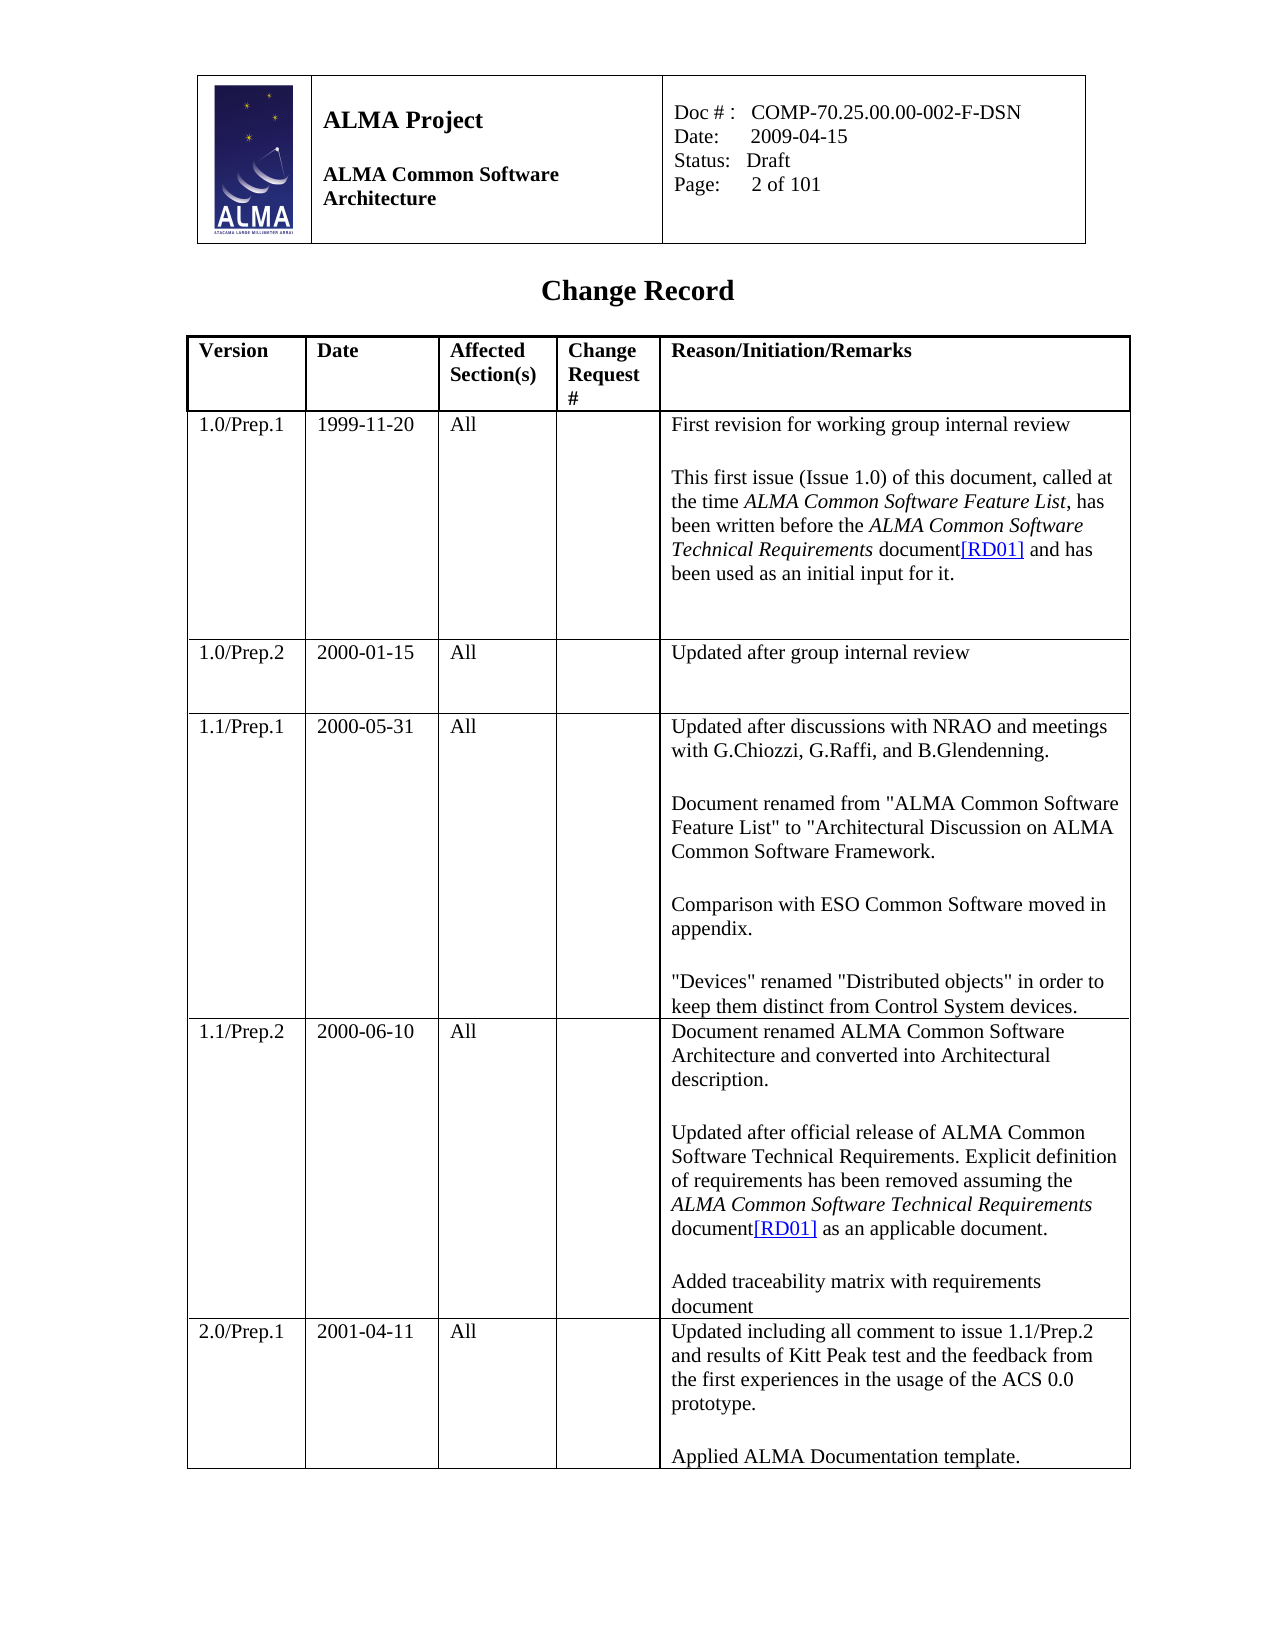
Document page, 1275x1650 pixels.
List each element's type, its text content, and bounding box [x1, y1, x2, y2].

picture [214, 85, 293, 235]
table_cell First revision for working group internal review This first issue (Issue 1.0) of this document, called at the time ALMA Common Software Feature List, has been written before the ALMA Common Software Technical Requirements document[RD01] and has been used as an initial input for it. [661, 412, 1130, 638]
table_cell Document renamed ALMA Common Software Architecture and converted into Architectural description. Updated after official release of ALMA Common Software Technical Requirements. Explicit definition of requirements has been removed assuming the ALMA Common Software Technical Requirements document[RD01] as an applicable document. Added traceability matrix with requirements document [661, 1018, 1130, 1318]
table_cell 1.1/Prep.2 [188, 1018, 305, 1318]
table_header Reason/Initiation/Remarks [661, 338, 1129, 410]
table_cell All [439, 1319, 556, 1468]
table_cell All [439, 640, 556, 712]
table_cell Updated after group internal review [661, 639, 1130, 712]
table_cell Updated after discussions with NRAO and meetings with G.Chiozzi, G.Raffi, and B.Glendenning. Document renamed from "ALMA Common Software Feature List" to "Architectural Discussion on ALMA Common Software Framework. Comparison with ESO Common Software moved in appendix. "Devices" renamed "Distributed objects" in order to keep them distinct from Control System devices. [661, 713, 1130, 1018]
table_cell All [439, 714, 556, 1018]
table_cell [557, 714, 659, 1018]
table_cell 2000-06-10 [306, 1019, 438, 1318]
table_header Affected Section(s) [440, 338, 556, 410]
table_header Version [189, 338, 305, 410]
text Change Record [187, 273, 1087, 307]
table_cell 1.1/Prep.1 [188, 713, 305, 1018]
table_cell 1999-11-20 [306, 412, 438, 638]
table_cell [557, 412, 659, 638]
table_header Date [307, 338, 438, 410]
table_cell 2000-05-31 [306, 714, 438, 1018]
table_cell 1.0/Prep.2 [188, 639, 305, 712]
table_cell [557, 1319, 659, 1468]
table_cell 2.0/Prep.1 [188, 1318, 305, 1468]
table_cell All [439, 412, 556, 638]
table_header Change Request # [558, 338, 659, 410]
table_cell All [439, 1019, 556, 1318]
table_cell [557, 640, 659, 712]
table_cell 1.0/Prep.1 [188, 412, 305, 638]
table_cell 2000-01-15 [306, 640, 438, 712]
table_cell [557, 1019, 659, 1318]
table_cell 2001-04-11 [306, 1319, 438, 1468]
table_cell Updated including all comment to issue 1.1/Prep.2 and results of Kitt Peak test and the feedback from the first experiences in the usage of the ACS 0.0 prototype. Applied ALMA Documentation template. [661, 1318, 1130, 1468]
